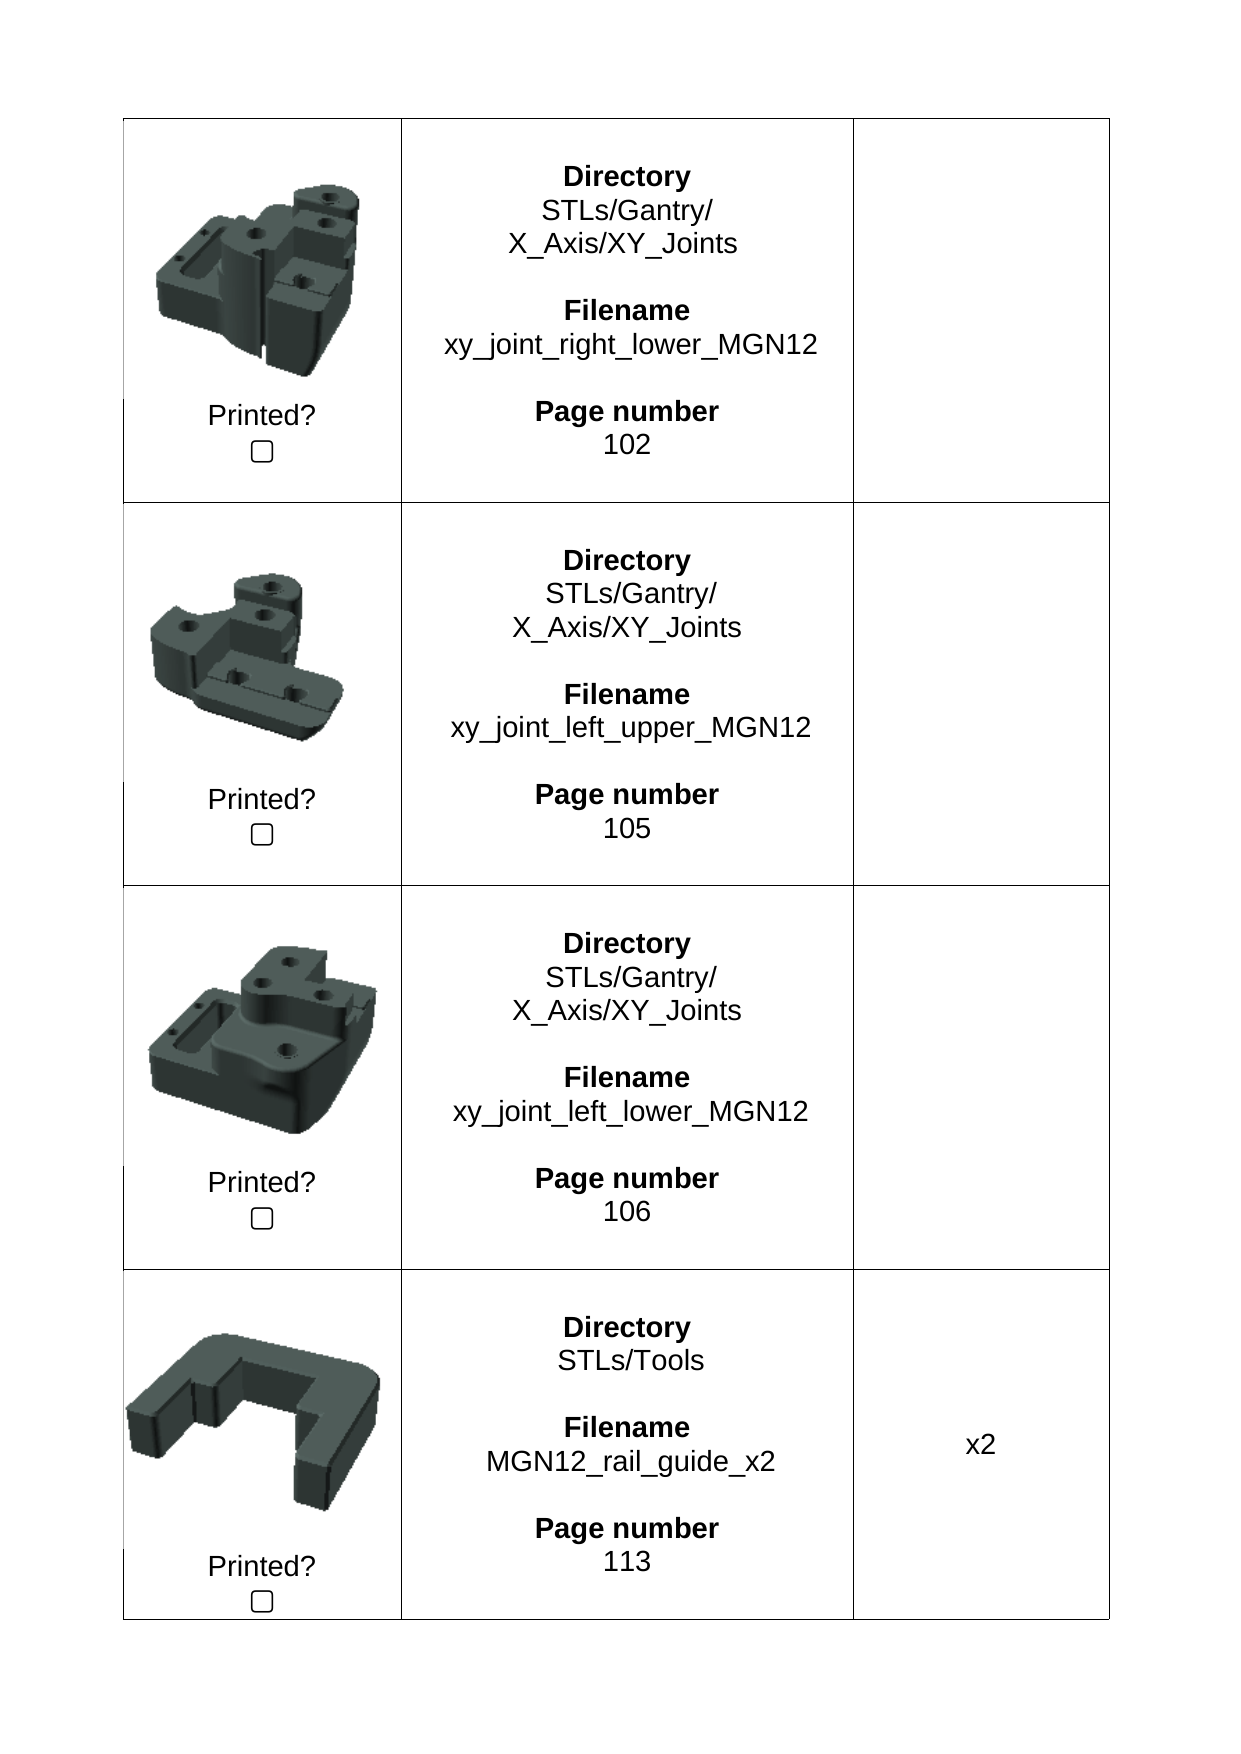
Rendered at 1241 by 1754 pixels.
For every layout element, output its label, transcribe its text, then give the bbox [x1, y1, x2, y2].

table_cell [854, 886, 1109, 1269]
table_cell Printed? ▢ [124, 399, 401, 502]
table_cell x2 [854, 1270, 1109, 1619]
picture [123, 121, 401, 399]
table_cell [854, 503, 1109, 885]
table_cell [854, 119, 1109, 502]
table_cell Directory STLs/Tools Filename MGN12_rail_guide_x2 Page number 113 [402, 1270, 853, 1619]
table_cell Directory STLs/Gantry/ X_Axis/XY_Joints Filename xy_joint_right_lower_MGN12 Page number 102 [402, 119, 853, 502]
picture [123, 888, 401, 1166]
table_cell Printed? ▢ [124, 782, 401, 885]
table_cell Printed? ▢ [124, 1549, 401, 1619]
table_cell Printed? ▢ [124, 1166, 401, 1269]
table_cell Directory STLs/Gantry/ X_Axis/XY_Joints Filename xy_joint_left_lower_MGN12 Page number 106 [402, 886, 853, 1269]
table_cell Directory STLs/Gantry/ X_Axis/XY_Joints Filename xy_joint_left_upper_MGN12 Page number 105 [402, 503, 853, 885]
picture [123, 504, 401, 782]
picture [123, 1271, 401, 1549]
